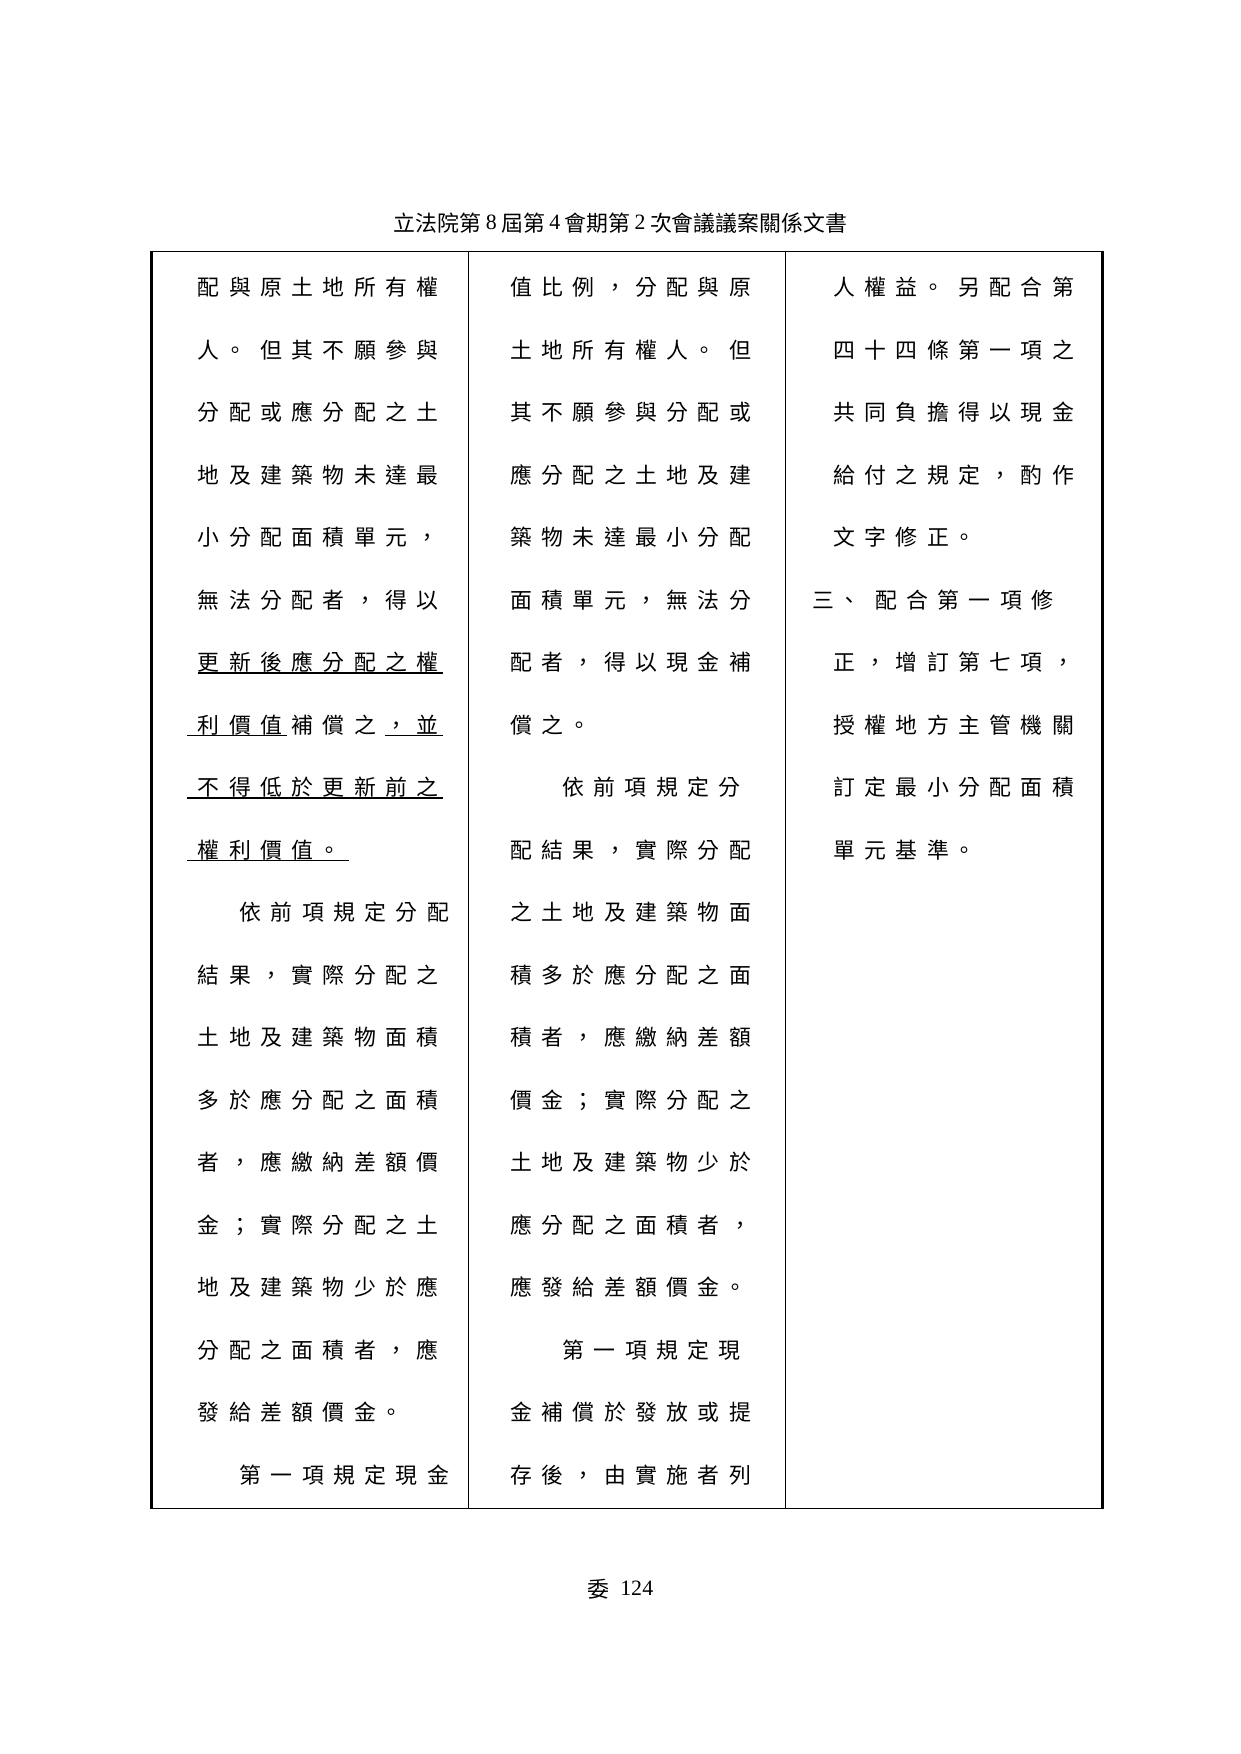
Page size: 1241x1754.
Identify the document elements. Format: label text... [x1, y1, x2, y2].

table_cell 配與原土地所有權人。但其不願參與分配或應分配之土地及建築物未達最小分配面積單元，無法分配者，得以更新後應分配之權利價值補償之，並不得低於更新前之權利價值。 依前項規定分配結果，實際分配之土地及建築物面積多於應分配之面積者，應繳納差額價金；實際分配之土地及建築物少於應分配之面積者，應發給差額價金。 第一項規定現金 [153, 252, 468, 1508]
table_cell 值比例，分配與原土地所有權人。但其不願參與分配或應分配之土地及建築物未達最小分配面積單元，無法分配者，得以現金補償之。 依前項規定分配結果，實際分配之土地及建築物面積多於應分配之面積者，應繳納差額價金；實際分配之土地及建築物少於應分配之面積者，應發給差額價金。 第一項規定現金補償於發放或提存後，由實施者列 [469, 252, 785, 1508]
table_cell 人權益。另配合第四十四條第一項之共同負擔得以現金給付之規定，酌作文字修正。 三、配合第一項修正，增訂第七項，授權地方主管機關訂定最小分配面積單元基準。 [786, 252, 1101, 1508]
